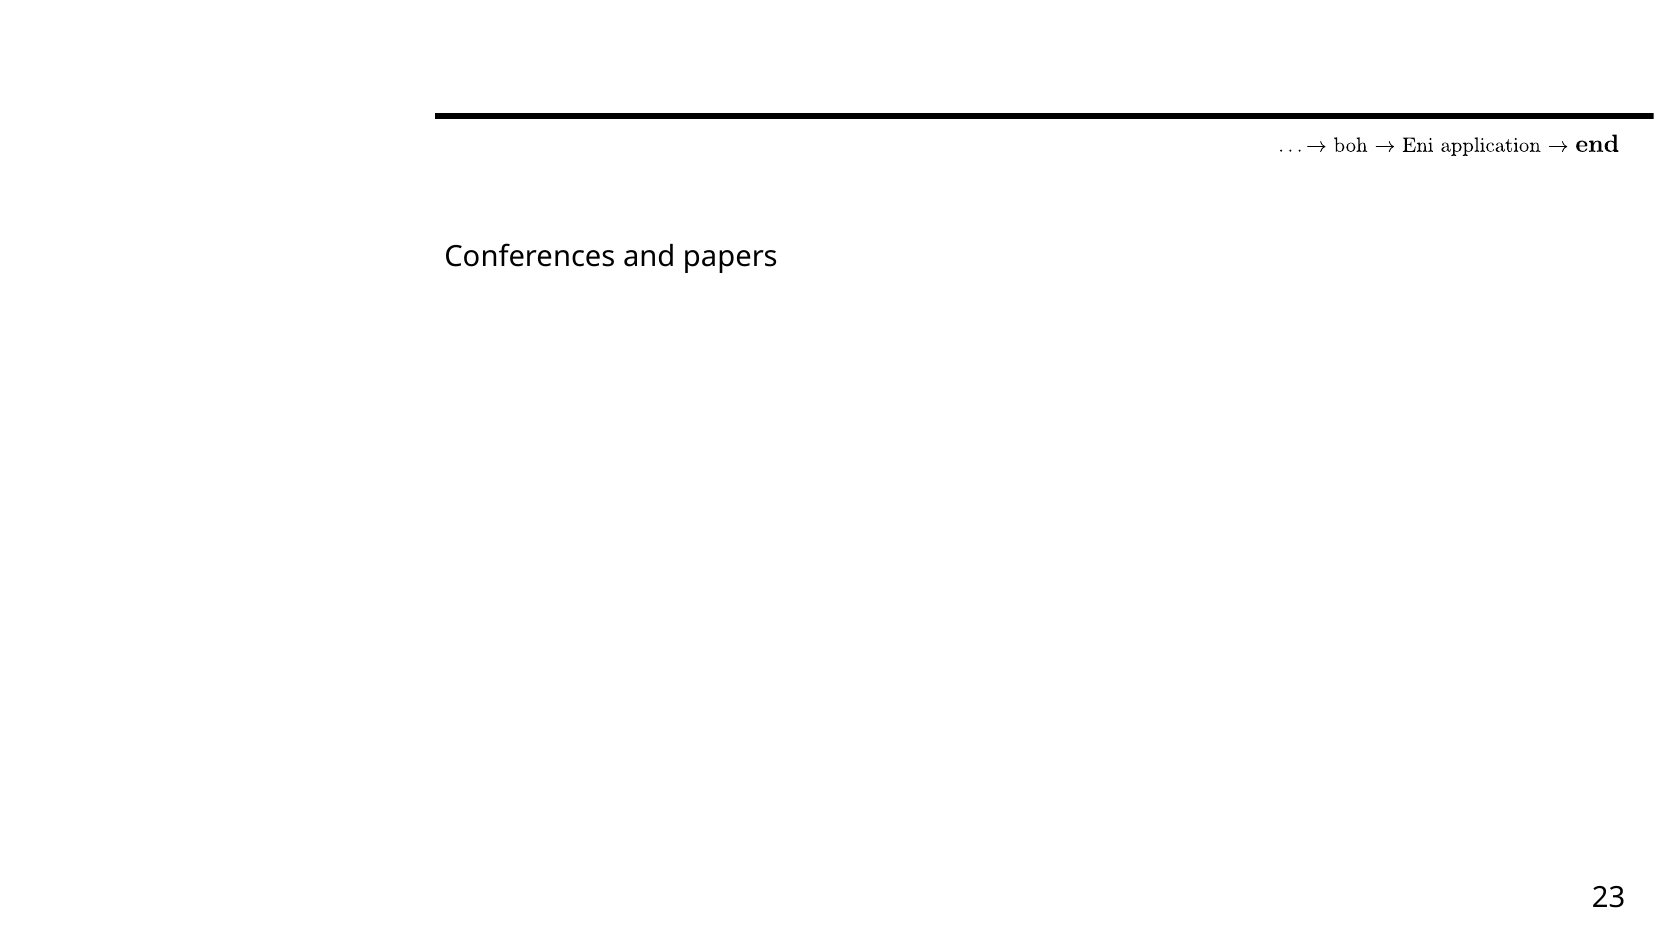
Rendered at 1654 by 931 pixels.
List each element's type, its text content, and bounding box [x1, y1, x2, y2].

text_box Conferences and papers [429, 227, 858, 300]
picture [1279, 133, 1620, 157]
